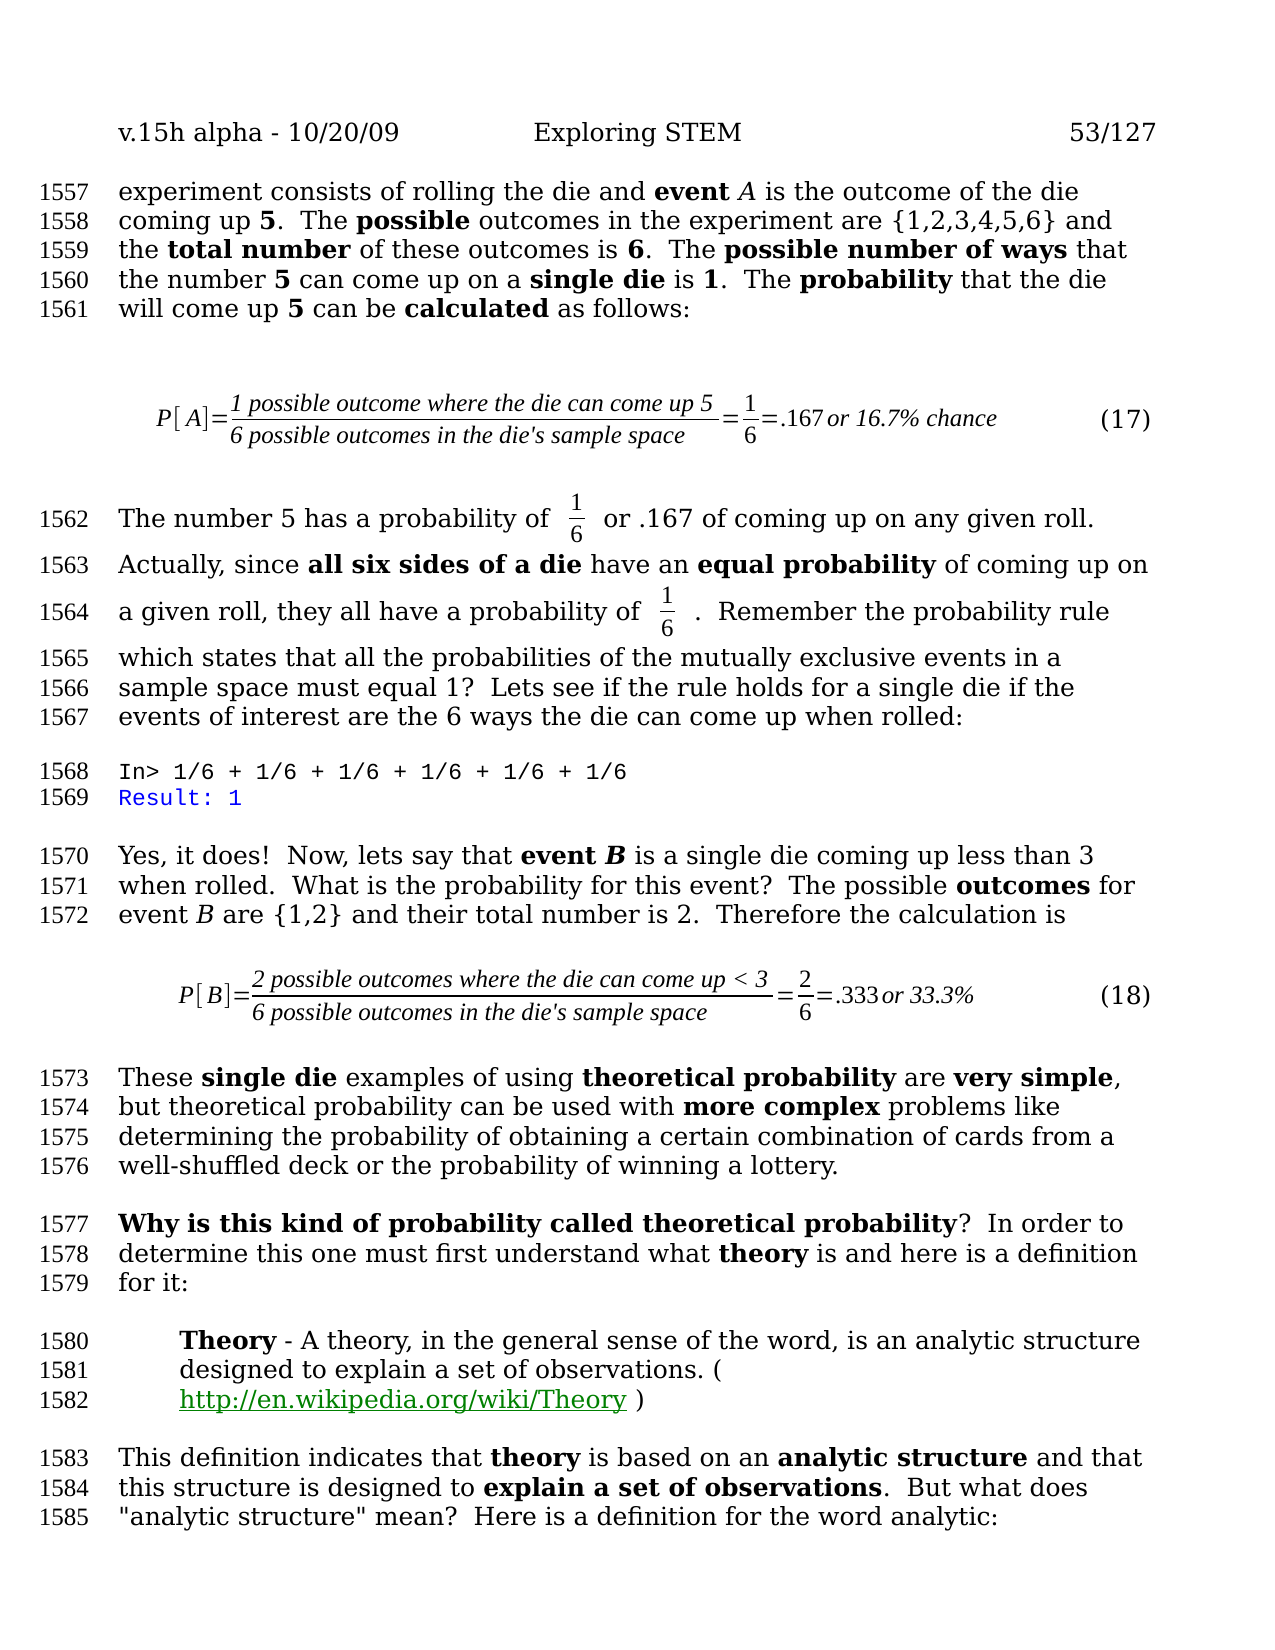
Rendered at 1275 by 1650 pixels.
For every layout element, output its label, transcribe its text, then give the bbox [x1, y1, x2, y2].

text These single die examples of using theoretical probability are very simple, but theoretical probability can be used with more complex problems like determining the probability of obtaining a certain combination of cards from a well-shuffled deck or the probability of winning a lottery. [118, 1063, 1157, 1180]
text The number 5 has a probability ofor .167 of coming up on any given roll. Actually, since all six sides of a die have an equal probability of coming up on a given roll, they all have a probability of. Remember the probability rule which states that all the probabilities of the mutually exclusive events in a sample space must equal 1? Lets see if the rule holds for a single die if the events of interest are the 6 ways the die can come up when rolled: [118, 487, 1157, 731]
table_header (18) [1041, 959, 1157, 1034]
text Result: 1 [118, 786, 1157, 812]
text Yes, it does! Now, lets say that event B is a single die coming up less than 3 when rolled. What is the probability for this event? The possible outcomes for event B are {1,2} and their total number is 2. Therefore the calculation is [118, 841, 1157, 929]
text This definition indicates that theory is based on an analytic structure and that this structure is designed to explain a set of observations. But what does "analytic structure" mean? Here is a definition for the word analytic: [118, 1443, 1157, 1531]
text In> 1/6 + 1/6 + 1/6 + 1/6 + 1/6 + 1/6 [118, 760, 1157, 786]
text experiment consists of rolling the die and event A is the outcome of the die coming up 5. The possible outcomes in the experiment are {1,2,3,4,5,6} and the total number of these outcomes is 6. The possible number of ways that the number 5 can come up on a single die is 1. The probability that the die will come up 5 can be calculated as follows: [118, 177, 1157, 324]
table_header (17) [1041, 382, 1157, 457]
text Theory - A theory, in the general sense of the word, is an analytic structure designed to explain a set of observations. ( http://en.wikipedia.org/wiki/Theory ) [179, 1326, 1157, 1414]
table_header [118, 959, 1041, 1034]
table_header [118, 382, 1041, 457]
text Why is this kind of probability called theoretical probability? In order to determine this one must first understand what theory is and here is a definition for it: [118, 1209, 1157, 1297]
